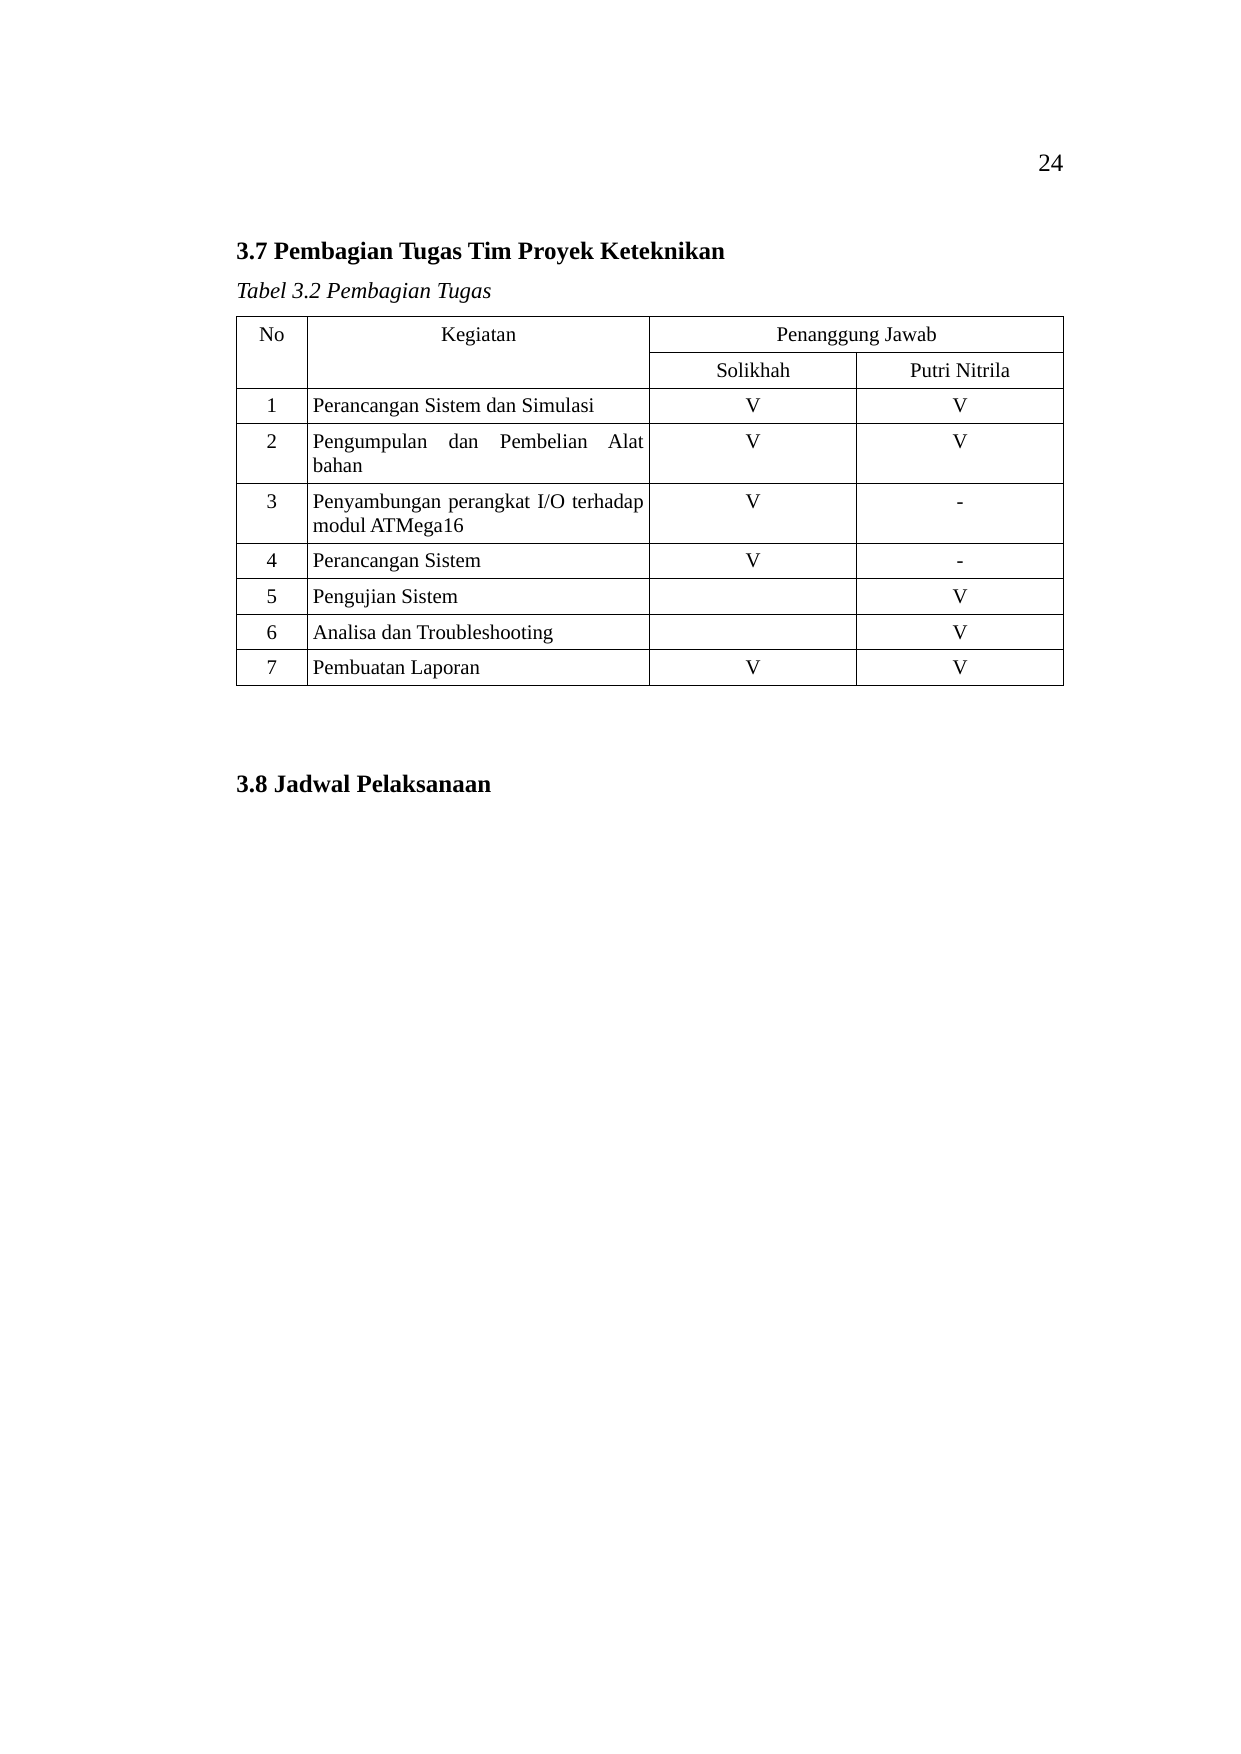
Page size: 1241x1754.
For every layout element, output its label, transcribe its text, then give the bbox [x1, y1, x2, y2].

table_header Kegiatan [308, 317, 649, 387]
table_cell V [857, 389, 1063, 423]
table_cell V [650, 389, 856, 423]
table_cell Pengujian Sistem [308, 579, 649, 614]
table_cell 3 [237, 484, 307, 542]
table_cell [650, 615, 856, 649]
table_cell V [857, 579, 1063, 614]
table_cell [650, 579, 856, 614]
table_cell V [650, 544, 856, 578]
table_cell Perancangan Sistem [308, 544, 649, 578]
table_cell Putri Nitrila [857, 353, 1063, 387]
table_cell Pengumpulan dan Pembelian Alat bahan [308, 424, 649, 483]
table_cell 5 [237, 579, 307, 614]
table_cell V [857, 615, 1063, 649]
table_cell 1 [237, 389, 307, 423]
table_cell - [857, 484, 1063, 542]
table_cell 7 [237, 650, 307, 685]
table_cell V [650, 484, 856, 542]
table_cell Solikhah [650, 353, 856, 387]
table_cell Perancangan Sistem dan Simulasi [308, 389, 649, 423]
subtitle Jadwal Pelaksanaan [236, 769, 1063, 798]
table_cell Analisa dan Troubleshooting [308, 615, 649, 649]
table_cell Pembuatan Laporan [308, 650, 649, 685]
table_cell - [857, 544, 1063, 578]
table_cell V [857, 424, 1063, 483]
table_cell Penyambungan perangkat I/O terhadap modul ATMega16 [308, 484, 649, 542]
table_header Penanggung Jawab [650, 317, 1063, 352]
table_header No [237, 317, 307, 387]
table_cell 2 [237, 424, 307, 483]
table_cell V [650, 424, 856, 483]
table_cell 6 [237, 615, 307, 649]
table_cell V [650, 650, 856, 685]
text Tabel 3.2 Pembagian Tugas [236, 277, 1063, 304]
subtitle Pembagian Tugas Tim Proyek Keteknikan [236, 236, 1063, 265]
table_cell 4 [237, 544, 307, 578]
table_cell V [857, 650, 1063, 685]
